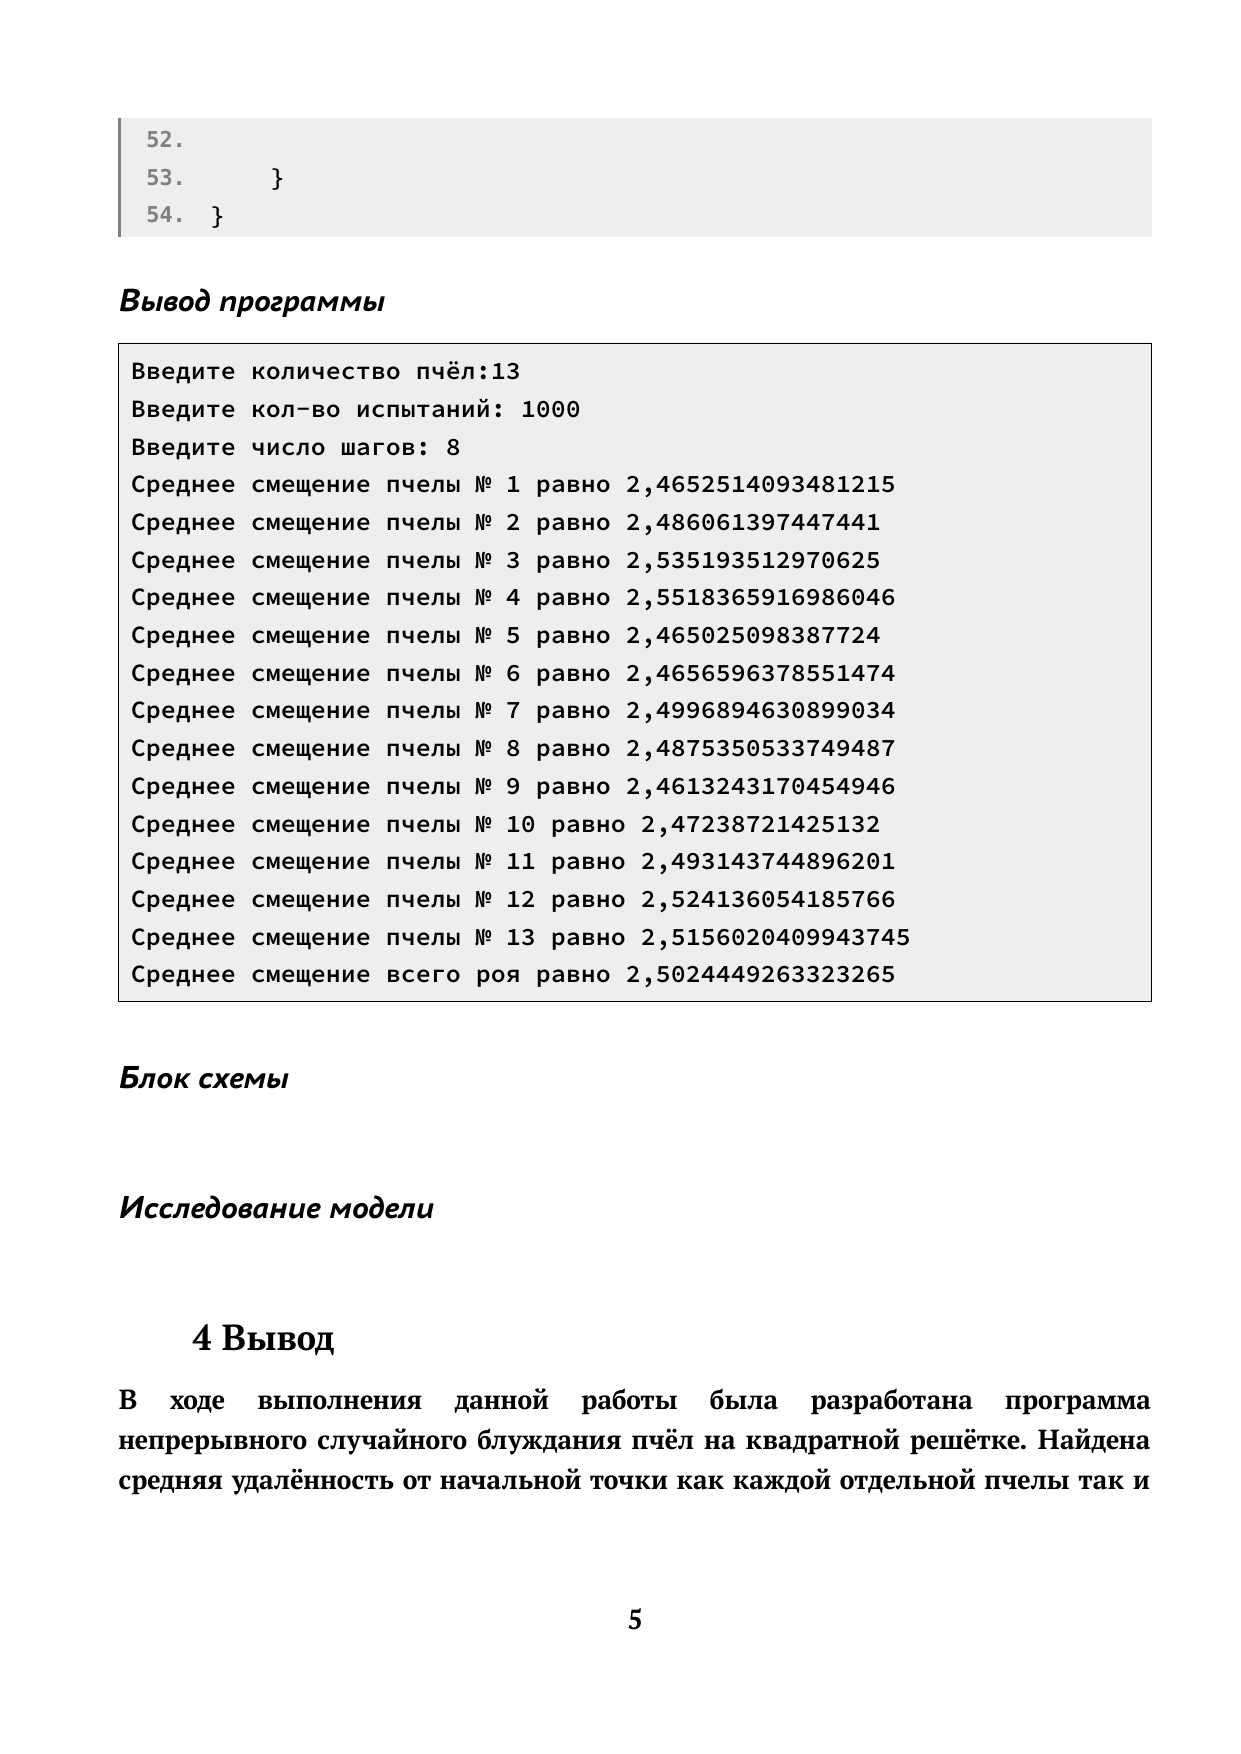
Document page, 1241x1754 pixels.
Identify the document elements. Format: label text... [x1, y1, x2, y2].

text Введите кол-во испытаний: 1000 [119, 380, 1151, 418]
text Введите число шагов: 8 [119, 418, 1151, 456]
text Среднее смещение пчелы № 13 равно 2,5156020409943745 [119, 908, 1151, 946]
text Среднее смещение пчелы № 4 равно 2,5518365916986046 [119, 569, 1151, 606]
text Введите количество пчёл:13 [119, 344, 1151, 380]
text Среднее смещение пчелы № 3 равно 2,535193512970625 [119, 531, 1151, 569]
text В ходе выполнения данной работы была разработана программа непрерывного случайного блуждания пчёл на квадратной решётке. Найдена средняя удалённость от начальной точки как каждой отдельной пчелы так и [118, 1382, 1152, 1496]
text Среднее смещение пчелы № 12 равно 2,524136054185766 [119, 870, 1151, 908]
text Среднее смещение пчелы № 7 равно 2,4996894630899034 [119, 682, 1151, 719]
text Среднее смещение пчелы № 11 равно 2,493143744896201 [119, 833, 1151, 870]
text Среднее смещение всего роя равно 2,5024449263323265 [119, 946, 1151, 1001]
text Среднее смещение пчелы № 6 равно 2,4656596378551474 [119, 644, 1151, 682]
text Среднее смещение пчелы № 1 равно 2,4652514093481215 [119, 456, 1151, 493]
subtitle 4 Вывод [192, 1314, 1152, 1358]
subtitle Исследование модели [118, 1188, 1152, 1226]
text Среднее смещение пчелы № 9 равно 2,4613243170454946 [119, 757, 1151, 795]
text Среднее смещение пчелы № 10 равно 2,47238721425132 [119, 795, 1151, 833]
text Среднее смещение пчелы № 5 равно 2,465025098387724 [119, 606, 1151, 644]
subtitle Вывод программы [118, 280, 1152, 318]
list } [121, 193, 1152, 237]
subtitle Блок схемы [118, 1057, 1152, 1095]
text Среднее смещение пчелы № 8 равно 2,4875350533749487 [119, 719, 1151, 757]
list } [121, 156, 1152, 193]
text Среднее смещение пчелы № 2 равно 2,486061397447441 [119, 493, 1151, 531]
